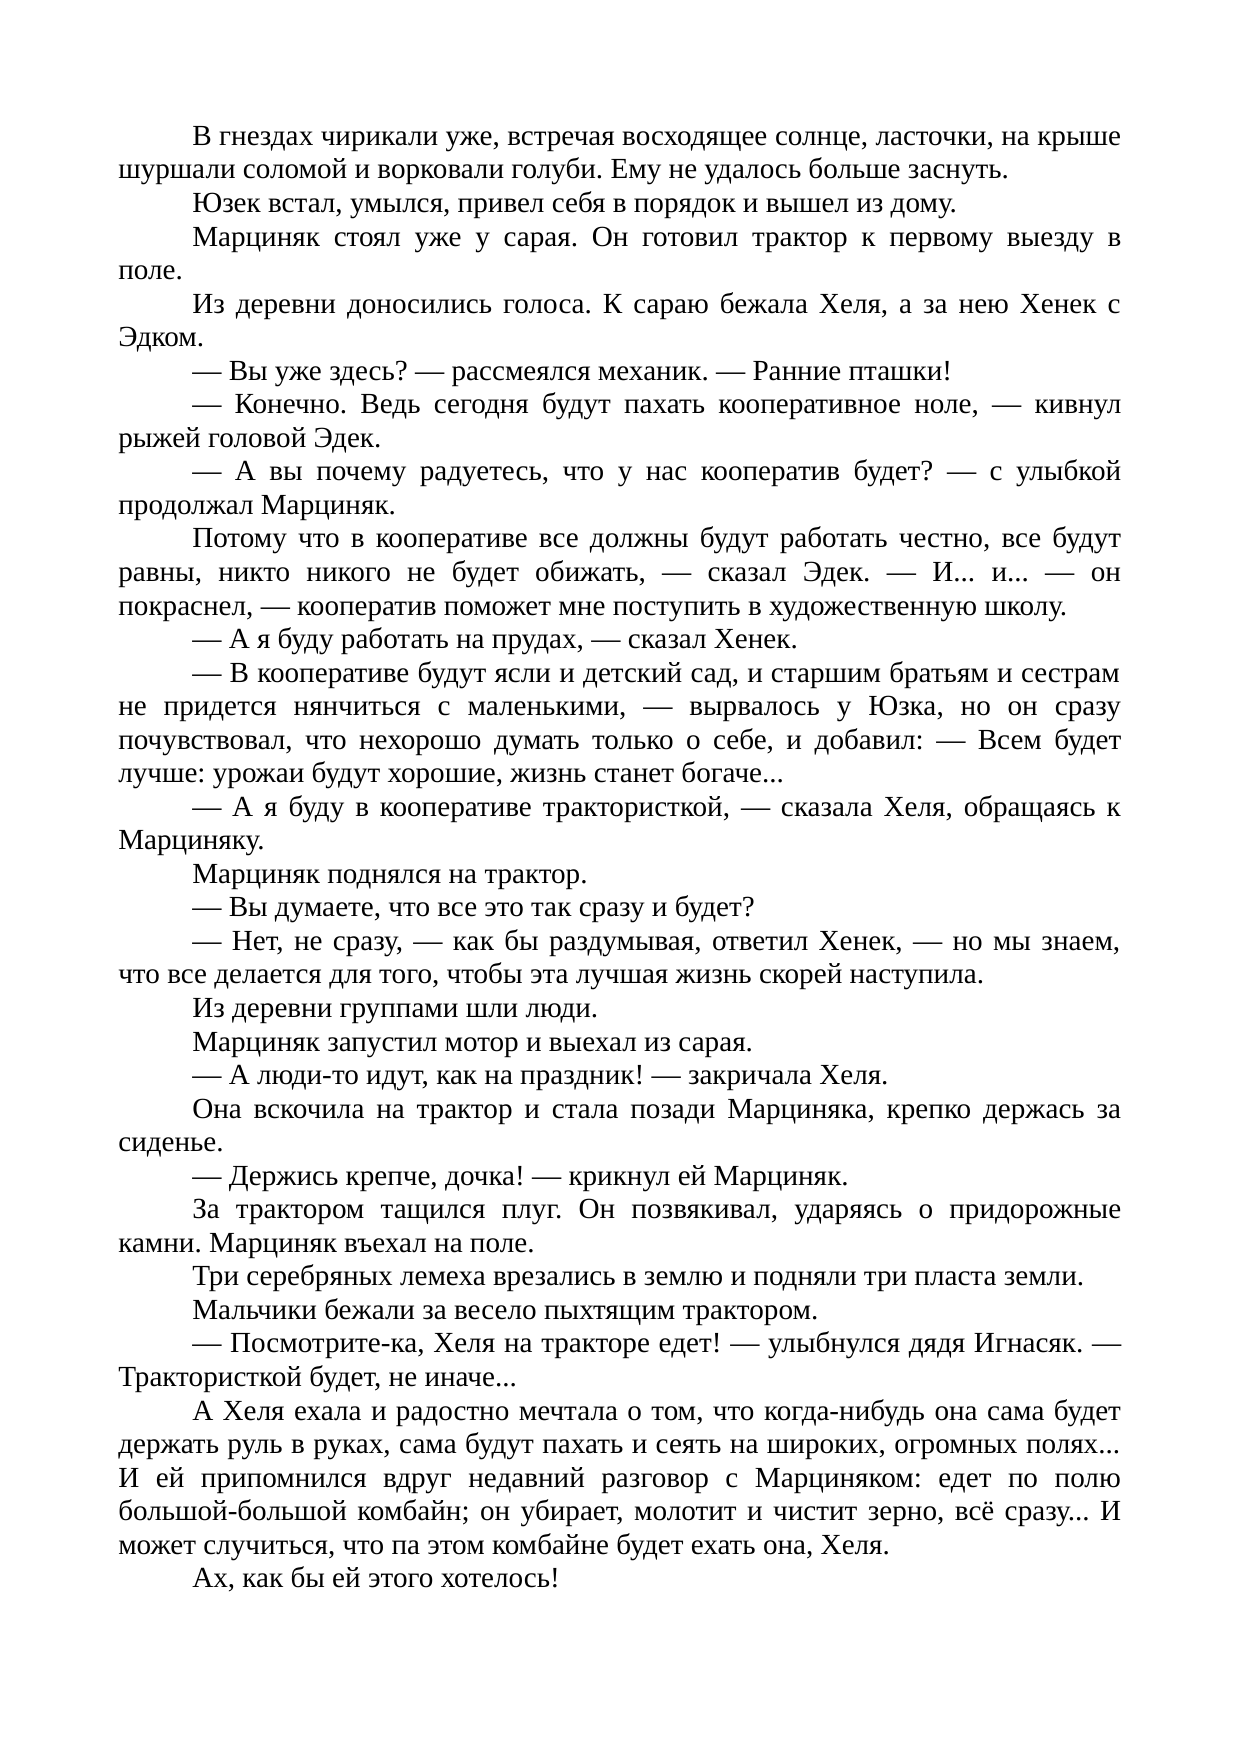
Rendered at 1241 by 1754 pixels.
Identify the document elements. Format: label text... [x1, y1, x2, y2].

text А Хеля ехала и радостно мечтала о том, что когда-нибудь она сама будет держать руль в руках, сама будут пахать и сеять на широких, огромных полях... И ей припомнился вдруг недавний разговор с Марциняком: едет по полю большой-большой комбайн; он убирает, молотит и чистит зерно, всё сразу... И может случиться, что па этом комбайне будет ехать она, Хеля. [118, 1393, 1122, 1560]
text Марциняк стоял уже у сарая. Он готовил трактор к первому выезду в поле. [118, 219, 1122, 286]
text — А я буду работать на прудах, — сказал Хенек. [118, 621, 1122, 655]
text — Посмотрите-ка, Хеля на тракторе едет! — улыбнулся дядя Игнасяк. — Трактористкой будет, не иначе... [118, 1326, 1122, 1393]
text Марциняк запустил мотор и выехал из сарая. [118, 1024, 1122, 1057]
text Три серебряных лемеха врезались в землю и подняли три пласта земли. [118, 1258, 1122, 1292]
text Из деревни группами шли люди. [118, 990, 1122, 1024]
text Юзек встал, умылся, привел себя в порядок и вышел из дому. [118, 185, 1122, 219]
text Она вскочила на трактор и стала позади Марциняка, крепко держась за сиденье. [118, 1091, 1122, 1158]
text — Вы уже здесь? — рассмеялся механик. — Ранние пташки! [118, 353, 1122, 386]
text — А я буду в кооперативе трактористкой, — сказала Хеля, обращаясь к Марциняку. [118, 789, 1122, 856]
text Потому что в кооперативе все должны будут работать честно, все будут равны, никто никого не будет обижать, — сказал Эдек. — И... и... — он покраснел, — кооператив поможет мне поступить в художественную школу. [118, 521, 1122, 621]
text — Держись крепче, дочка! — крикнул ей Марциняк. [118, 1158, 1122, 1191]
text — В кооперативе будут ясли и детский сад, и старшим братьям и сестрам не придется нянчиться с маленькими, — вырвалось у Юзка, но он сразу почувствовал, что нехорошо думать только о себе, и добавил: — Всем будет лучше: урожаи будут хорошие, жизнь станет богаче... [118, 655, 1122, 789]
text — Нет, не сразу, — как бы раздумывая, ответил Хенек, — но мы знаем, что все делается для того, чтобы эта лучшая жизнь скорей наступила. [118, 923, 1122, 990]
text За трактором тащился плуг. Он позвякивал, ударяясь о придорожные камни. Марциняк въехал на поле. [118, 1191, 1122, 1258]
text Мальчики бежали за весело пыхтящим трактором. [118, 1292, 1122, 1326]
text — Вы думаете, что все это так сразу и будет? [118, 889, 1122, 923]
text Ах, как бы ей этого хотелось! [118, 1560, 1122, 1594]
text — А люди-то идут, как на праздник! — закричала Хеля. [118, 1057, 1122, 1091]
text Из деревни доносились голоса. К сараю бежала Хеля, а за нею Хенек с Эдком. [118, 286, 1122, 353]
text — Конечно. Ведь сегодня будут пахать кооперативное ноле, — кивнул рыжей головой Эдек. [118, 386, 1122, 453]
text В гнездах чирикали уже, встречая восходящее солнце, ласточки, на крыше шуршали соломой и ворковали голуби. Ему не удалось больше заснуть. [118, 118, 1122, 185]
text Марциняк поднялся на трактор. [118, 856, 1122, 889]
text — А вы почему радуетесь, что у нас кооператив будет? — с улыбкой продолжал Марциняк. [118, 453, 1122, 521]
